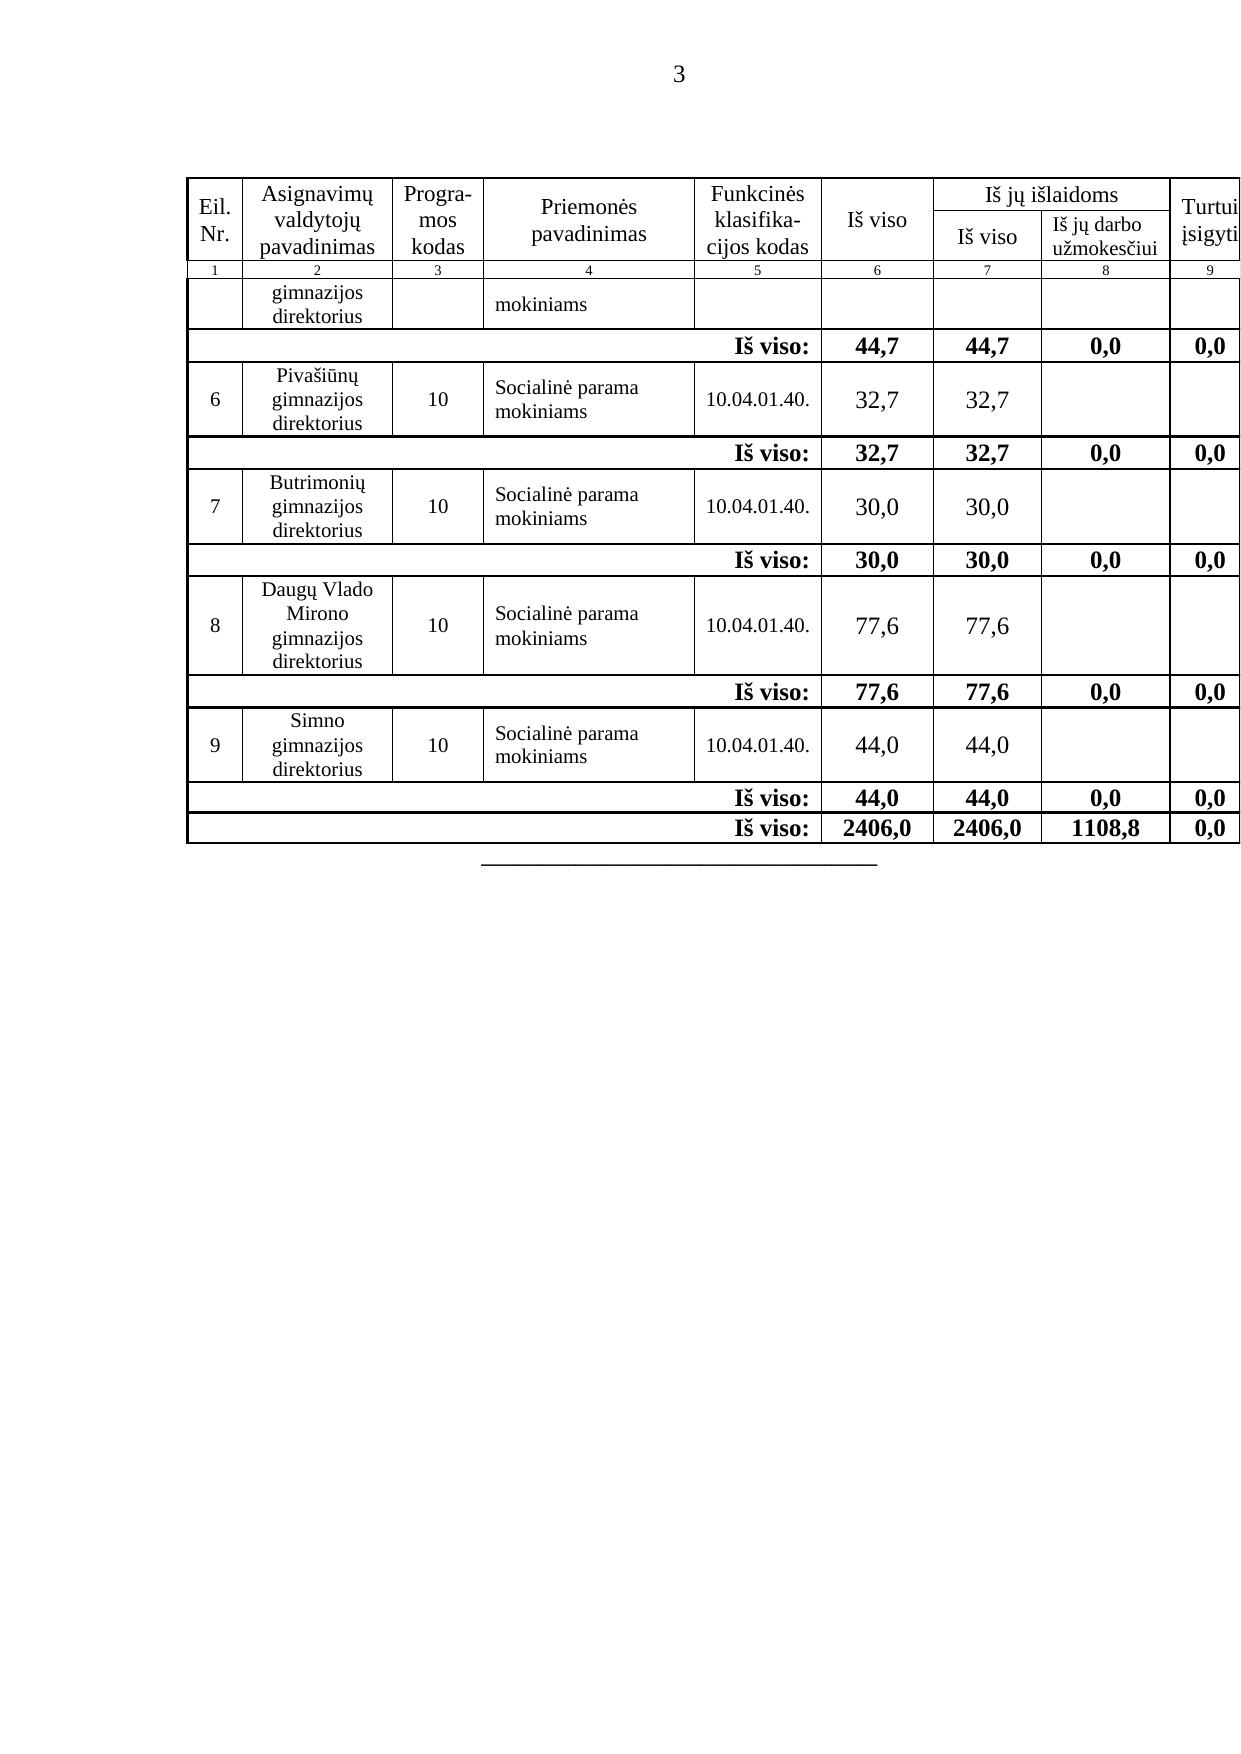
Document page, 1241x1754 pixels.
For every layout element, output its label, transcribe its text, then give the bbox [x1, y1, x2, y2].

table_cell 0,0 [1171, 783, 1239, 811]
table_cell Iš viso: [189, 545, 821, 575]
table_cell 0,0 [1042, 783, 1169, 811]
table_cell [822, 279, 933, 328]
table_cell 44,7 [934, 330, 1041, 361]
table_cell 44,0 [822, 709, 933, 781]
table_cell [1171, 577, 1239, 673]
table_cell 44,0 [934, 709, 1041, 781]
table_cell [1171, 709, 1239, 781]
table_cell Pivašiūnų gimnazijos direktorius [243, 363, 392, 435]
table_header Iš viso [822, 179, 933, 260]
table_cell Iš jų darbo užmokesčiui [1042, 211, 1169, 260]
table_cell [1042, 709, 1169, 781]
table_cell gimnazijos direktorius [243, 279, 392, 328]
table_header Eil. Nr. [189, 179, 242, 260]
table_cell 77,6 [822, 577, 933, 673]
table_cell 10 [393, 709, 483, 781]
table_cell 30,0 [934, 545, 1041, 575]
table_cell 2 [243, 261, 392, 278]
table_cell 6 [822, 261, 933, 278]
table_cell Iš viso: [189, 814, 821, 842]
table_cell 0,0 [1042, 676, 1169, 706]
table_header Priemonės pavadinimas [484, 179, 694, 260]
table_cell 30,0 [822, 545, 933, 575]
table_cell 0,0 [1171, 438, 1239, 468]
table_cell [695, 279, 821, 328]
table_cell Iš viso: [189, 676, 821, 706]
table_cell 0,0 [1171, 545, 1239, 575]
table_cell 77,6 [934, 577, 1041, 673]
table_cell 10.04.01.40. [695, 470, 821, 542]
table_cell 32,7 [822, 438, 933, 468]
table_header Progra-mos kodas [393, 179, 483, 260]
table_cell 10 [393, 470, 483, 542]
table_cell 1 [188, 261, 242, 278]
table_cell [1171, 470, 1239, 542]
table_cell 0,0 [1042, 545, 1169, 575]
table_cell 2406,0 [822, 814, 933, 842]
table_cell Daugų Vlado Mirono gimnazijos direktorius [243, 577, 392, 673]
table_cell [1042, 470, 1169, 542]
table_cell 0,0 [1171, 676, 1239, 706]
table_cell Butrimonių gimnazijos direktorius [243, 470, 392, 542]
table_cell 8 [189, 577, 242, 673]
table_cell 30,0 [822, 470, 933, 542]
table_cell 10.04.01.40. [695, 363, 821, 435]
table_cell Socialinė parama mokiniams [484, 577, 694, 673]
table_cell Iš viso [934, 211, 1041, 260]
table_cell Socialinė parama mokiniams [484, 709, 694, 781]
table_cell mokiniams [484, 279, 694, 328]
text ______________________________________ [177, 844, 1181, 868]
table_cell [1042, 577, 1169, 673]
table_cell 0,0 [1171, 330, 1239, 361]
table_cell 10 [393, 363, 483, 435]
table_cell 30,0 [934, 470, 1041, 542]
table_cell Socialinė parama mokiniams [484, 470, 694, 542]
table_cell [1042, 363, 1169, 435]
table_cell 1108,8 [1042, 814, 1169, 842]
table_cell 0,0 [1171, 814, 1239, 842]
table_cell [189, 279, 242, 328]
table_cell 3 [393, 261, 483, 278]
table_cell 5 [695, 261, 821, 278]
table_cell 44,0 [822, 783, 933, 811]
table_cell 77,6 [822, 676, 933, 706]
table_cell 0,0 [1042, 438, 1169, 468]
table_cell 44,0 [934, 783, 1041, 811]
table_cell 4 [484, 261, 694, 278]
table_cell 2406,0 [934, 814, 1041, 842]
table_header Funkcinės klasifika-cijos kodas [695, 179, 821, 260]
table_cell 10.04.01.40. [695, 577, 821, 673]
table_cell 10 [393, 577, 483, 673]
table_cell 7 [189, 470, 242, 542]
table_cell [934, 279, 1041, 328]
table_cell 10.04.01.40. [695, 709, 821, 781]
table_cell Simno gimnazijos direktorius [243, 709, 392, 781]
table_cell 77,6 [934, 676, 1041, 706]
table_cell 8 [1042, 261, 1169, 278]
table_cell 9 [1171, 261, 1240, 278]
table_cell 32,7 [934, 363, 1041, 435]
table_cell 0,0 [1042, 330, 1169, 361]
table_header Iš jų išlaidoms [934, 179, 1169, 210]
table_header Turtui įsigyti [1171, 179, 1239, 260]
table_header Asignavimų valdytojų pavadinimas [243, 179, 392, 260]
table_cell 32,7 [822, 363, 933, 435]
table_cell 44,7 [822, 330, 933, 361]
table_cell Iš viso: [189, 438, 821, 468]
table_cell Iš viso: [189, 330, 821, 361]
table_cell [1171, 363, 1239, 435]
table_cell 32,7 [934, 438, 1041, 468]
table_cell 7 [934, 261, 1041, 278]
table_cell 9 [189, 709, 242, 781]
table_cell Socialinė parama mokiniams [484, 363, 694, 435]
table_cell [393, 279, 483, 328]
table_cell 6 [189, 363, 242, 435]
table_cell [1042, 279, 1169, 328]
table_cell [1171, 279, 1239, 328]
table_cell Iš viso: [189, 783, 821, 811]
